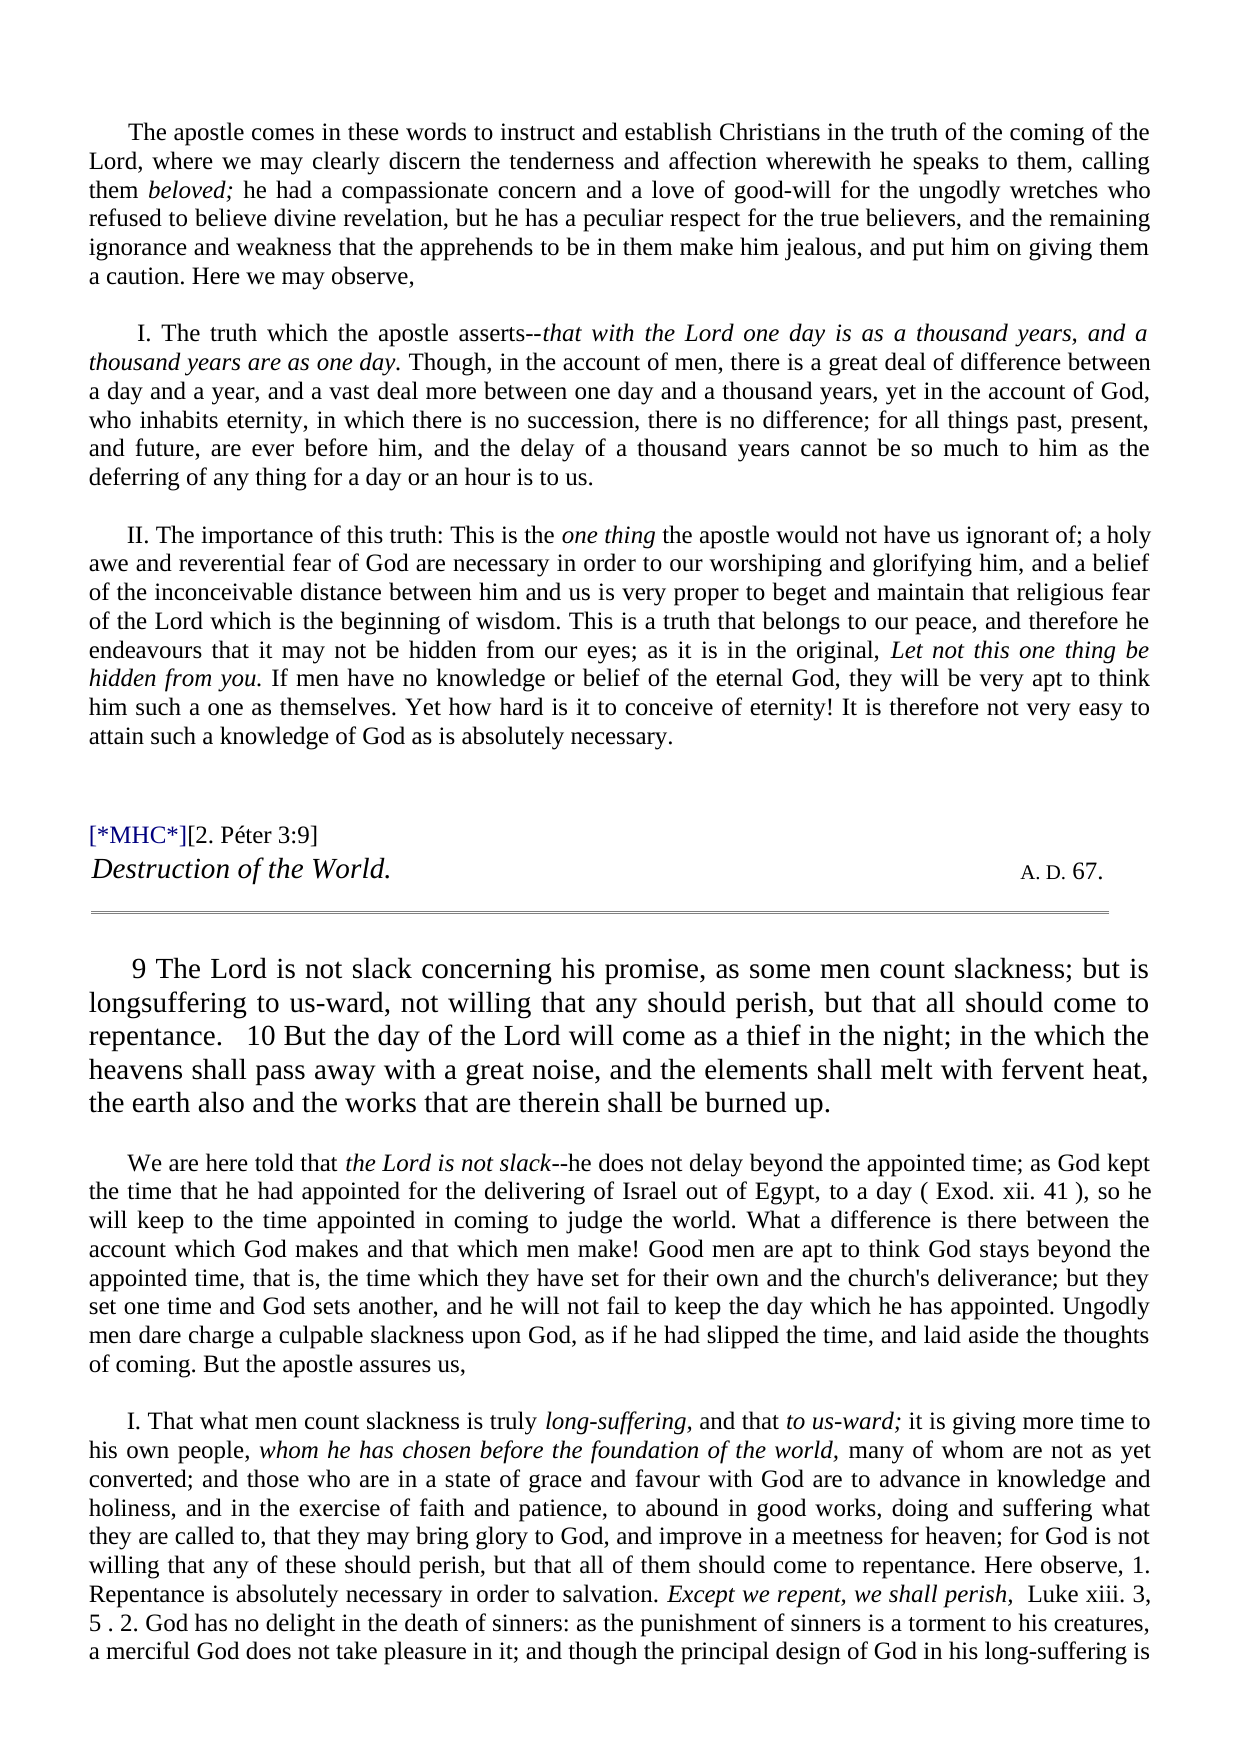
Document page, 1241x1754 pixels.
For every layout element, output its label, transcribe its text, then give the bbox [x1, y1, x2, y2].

table_cell [89, 888, 1112, 922]
table_header [1112, 849, 1152, 888]
table_cell [1112, 888, 1152, 922]
table_header Destruction of the World. [89, 849, 869, 888]
text The apostle comes in these words to instruct and establish Christians in the truth of the coming of the Lord, where we may clearly discern the tenderness and affection wherewith he speaks to them, calling them beloved; he had a compassionate concern and a love of good-will for the ungodly wretches who refused to believe divine revelation, but he has a peculiar respect for the true believers, and the remaining ignorance and weakness that the apprehends to be in them make him jealous, and put him on giving them a caution. Here we may observe, I. The truth which the apostle asserts--that with the Lord one day is as a thousand years, and a thousand years are as one day. Though, in the account of men, there is a great deal of difference between a day and a year, and a vast deal more between one day and a thousand years, yet in the account of God, who inhabits eternity, in which there is no succession, there is no difference; for all things past, present, and future, are ever before him, and the delay of a thousand years cannot be so much to him as the deferring of any thing for a day or an hour is to us. II. The importance of this truth: This is the one thing the apostle would not have us ignorant of; a holy awe and reverential fear of God are necessary in order to our worshiping and glorifying him, and a belief of the inconceivable distance between him and us is very proper to beget and maintain that religious fear of the Lord which is the beginning of wisdom. This is a truth that belongs to our peace, and therefore he endeavours that it may not be hidden from our eyes; as it is in the original, Let not this one thing be hidden from you. If men have no knowledge or belief of the eternal God, they will be very apt to think him such a one as themselves. Yet how hard is it to conceive of eternity! It is therefore not very easy to attain such a knowledge of God as is absolutely necessary. [88, 88, 1152, 807]
text [*MHC*][2. Péter 3:9] [88, 820, 1152, 848]
table_header A. D. 67. [869, 849, 1112, 888]
text 9 The Lord is not slack concerning his promise, as some men count slackness; but is longsuffering to us-ward, not willing that any should perish, but that all should come to repentance. 10 But the day of the Lord will come as a thief in the night; in the which the heavens shall pass away with a great noise, and the elements shall melt with fervent heat, the earth also and the works that are therein shall be burned up. We are here told that the Lord is not slack--he does not delay beyond the appointed time; as God kept the time that he had appointed for the delivering of Israel out of Egypt, to a day ( Exod. xii. 41 ), so he will keep to the time appointed in coming to judge the world. What a difference is there between the account which God makes and that which men make! Good men are apt to think God stays beyond the appointed time, that is, the time which they have set for their own and the church's deliverance; but they set one time and God sets another, and he will not fail to keep the day which he has appointed. Ungodly men dare charge a culpable slackness upon God, as if he had slipped the time, and laid aside the thoughts of coming. But the apostle assures us, I. That what men count slackness is truly long-suffering, and that to us-ward; it is giving more time to his own people, whom he has chosen before the foundation of the world, many of whom are not as yet converted; and those who are in a state of grace and favour with God are to advance in knowledge and holiness, and in the exercise of faith and patience, to abound in good works, doing and suffering what they are called to, that they may bring glory to God, and improve in a meetness for heaven; for God is not willing that any of these should perish, but that all of them should come to repentance. Here observe, 1. Repentance is absolutely necessary in order to salvation. Except we repent, we shall perish, Luke xiii. 3, 5 . 2. God has no delight in the death of sinners: as the punishment of sinners is a torment to his creatures, a merciful God does not take pleasure in it; and though the principal design of God in his long-suffering is [88, 922, 1152, 1665]
